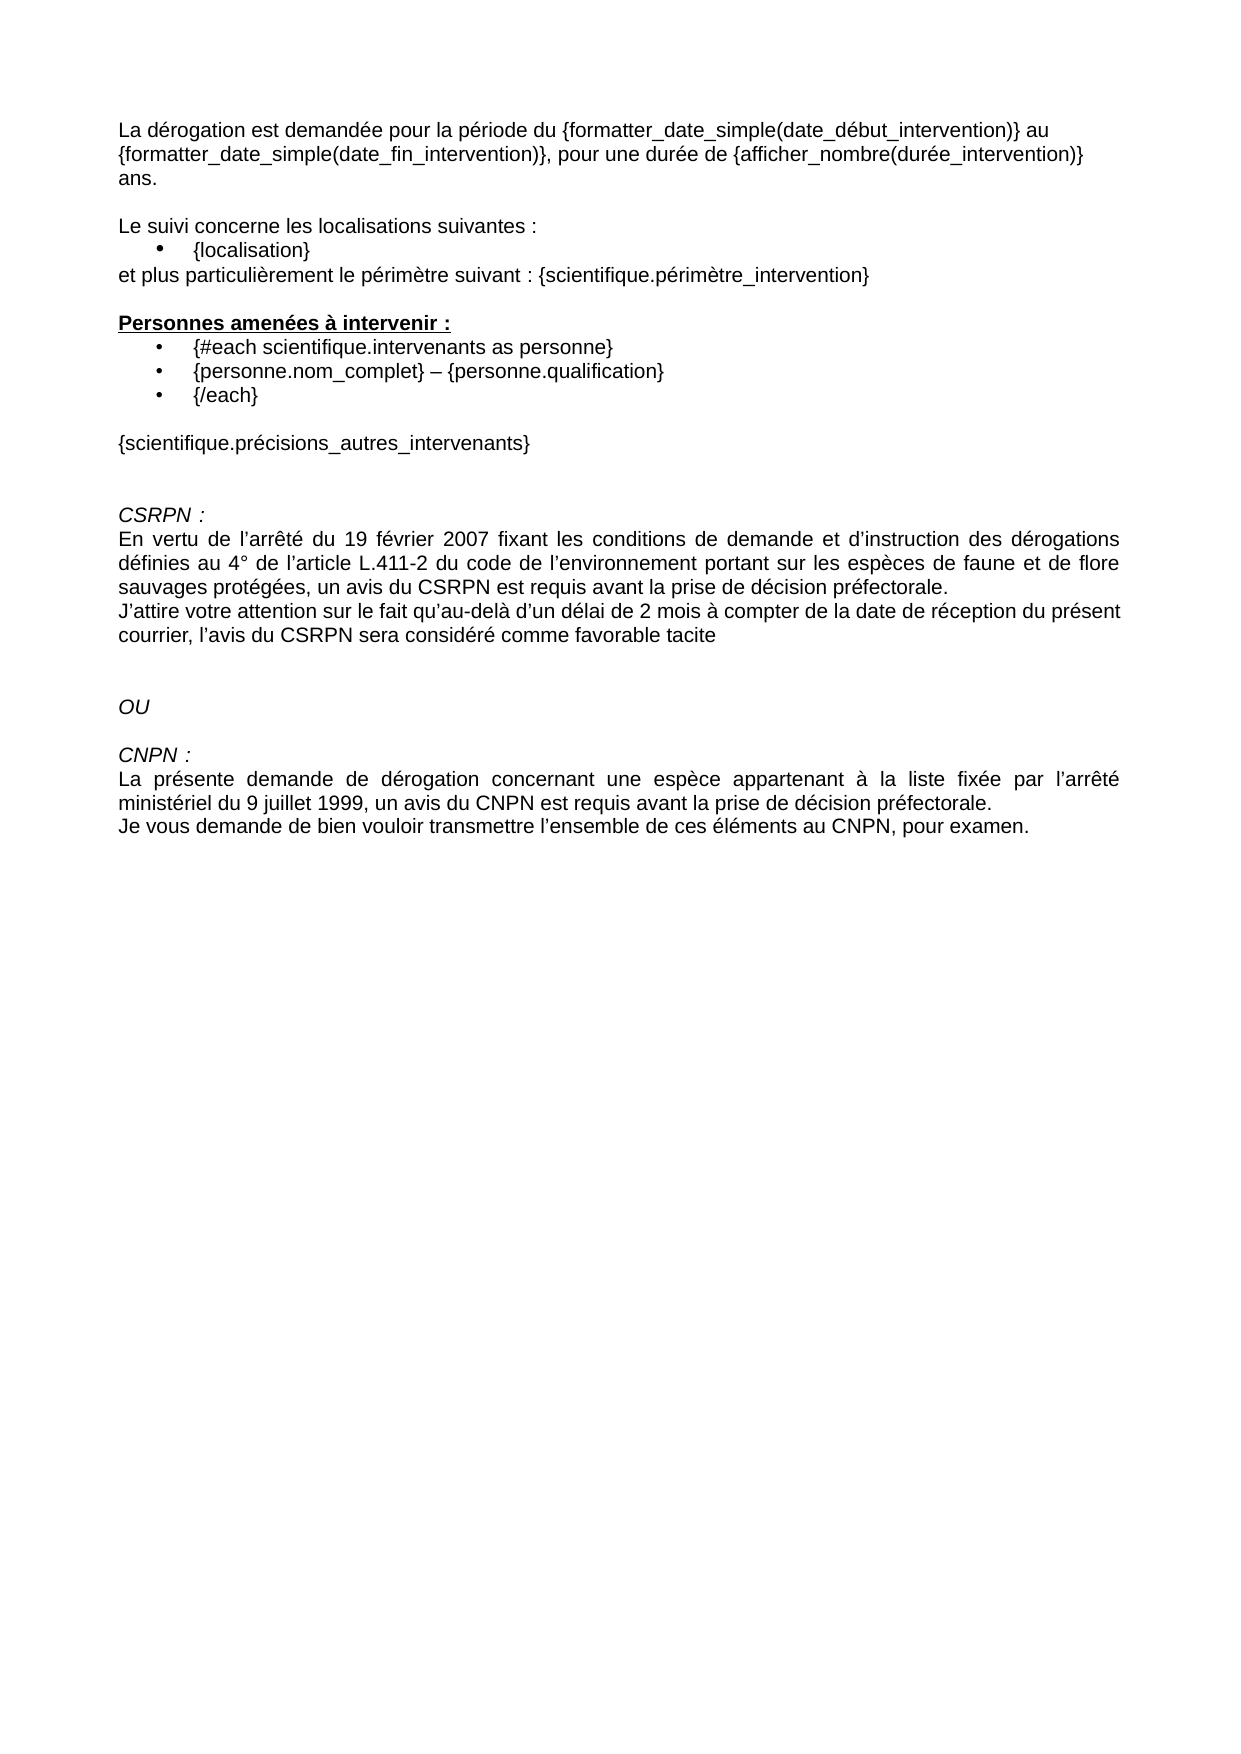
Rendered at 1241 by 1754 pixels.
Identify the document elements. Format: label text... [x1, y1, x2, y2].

text Le suivi concerne les localisations suivantes : [118, 214, 1122, 238]
list {/each} [156, 383, 1122, 407]
text OU [118, 694, 1122, 718]
text Personnes amenées à intervenir : [118, 311, 1122, 335]
text CSRPN : [118, 503, 1122, 527]
text La présente demande de dérogation concernant une espèce appartenant à la liste fixée par l’arrêté ministériel du 9 juillet 1999, un avis du CNPN est requis avant la prise de décision préfectorale. [118, 766, 1122, 814]
text et plus particulièrement le périmètre suivant : {scientifique.périmètre_intervention} [118, 263, 1122, 287]
text {scientifique.précisions_autres_intervenants} [118, 431, 1122, 455]
list {personne.nom_complet} – {personne.qualification} [156, 359, 1122, 383]
text En vertu de l’arrêté du 19 février 2007 fixant les conditions de demande et d’instruction des dérogations définies au 4° de l’article L.411-2 du code de l’environnement portant sur les espèces de faune et de flore sauvages protégées, un avis du CSRPN est requis avant la prise de décision préfectorale. [118, 527, 1122, 599]
list {#each scientifique.intervenants as personne} [156, 335, 1122, 359]
text La dérogation est demandée pour la période du {formatter_date_simple(date_début_intervention)} au {formatter_date_simple(date_fin_intervention)}, pour une durée de {afficher_nombre(durée_intervention)} ans. [118, 118, 1122, 190]
text J’attire votre attention sur le fait qu’au-delà d’un délai de 2 mois à compter de la date de réception du présent courrier, l’avis du CSRPN sera considéré comme favorable tacite [118, 599, 1122, 647]
text Je vous demande de bien vouloir transmettre l’ensemble de ces éléments au CNPN, pour examen. [118, 814, 1122, 838]
list {localisation} [156, 238, 1122, 263]
text CNPN : [118, 742, 1122, 766]
